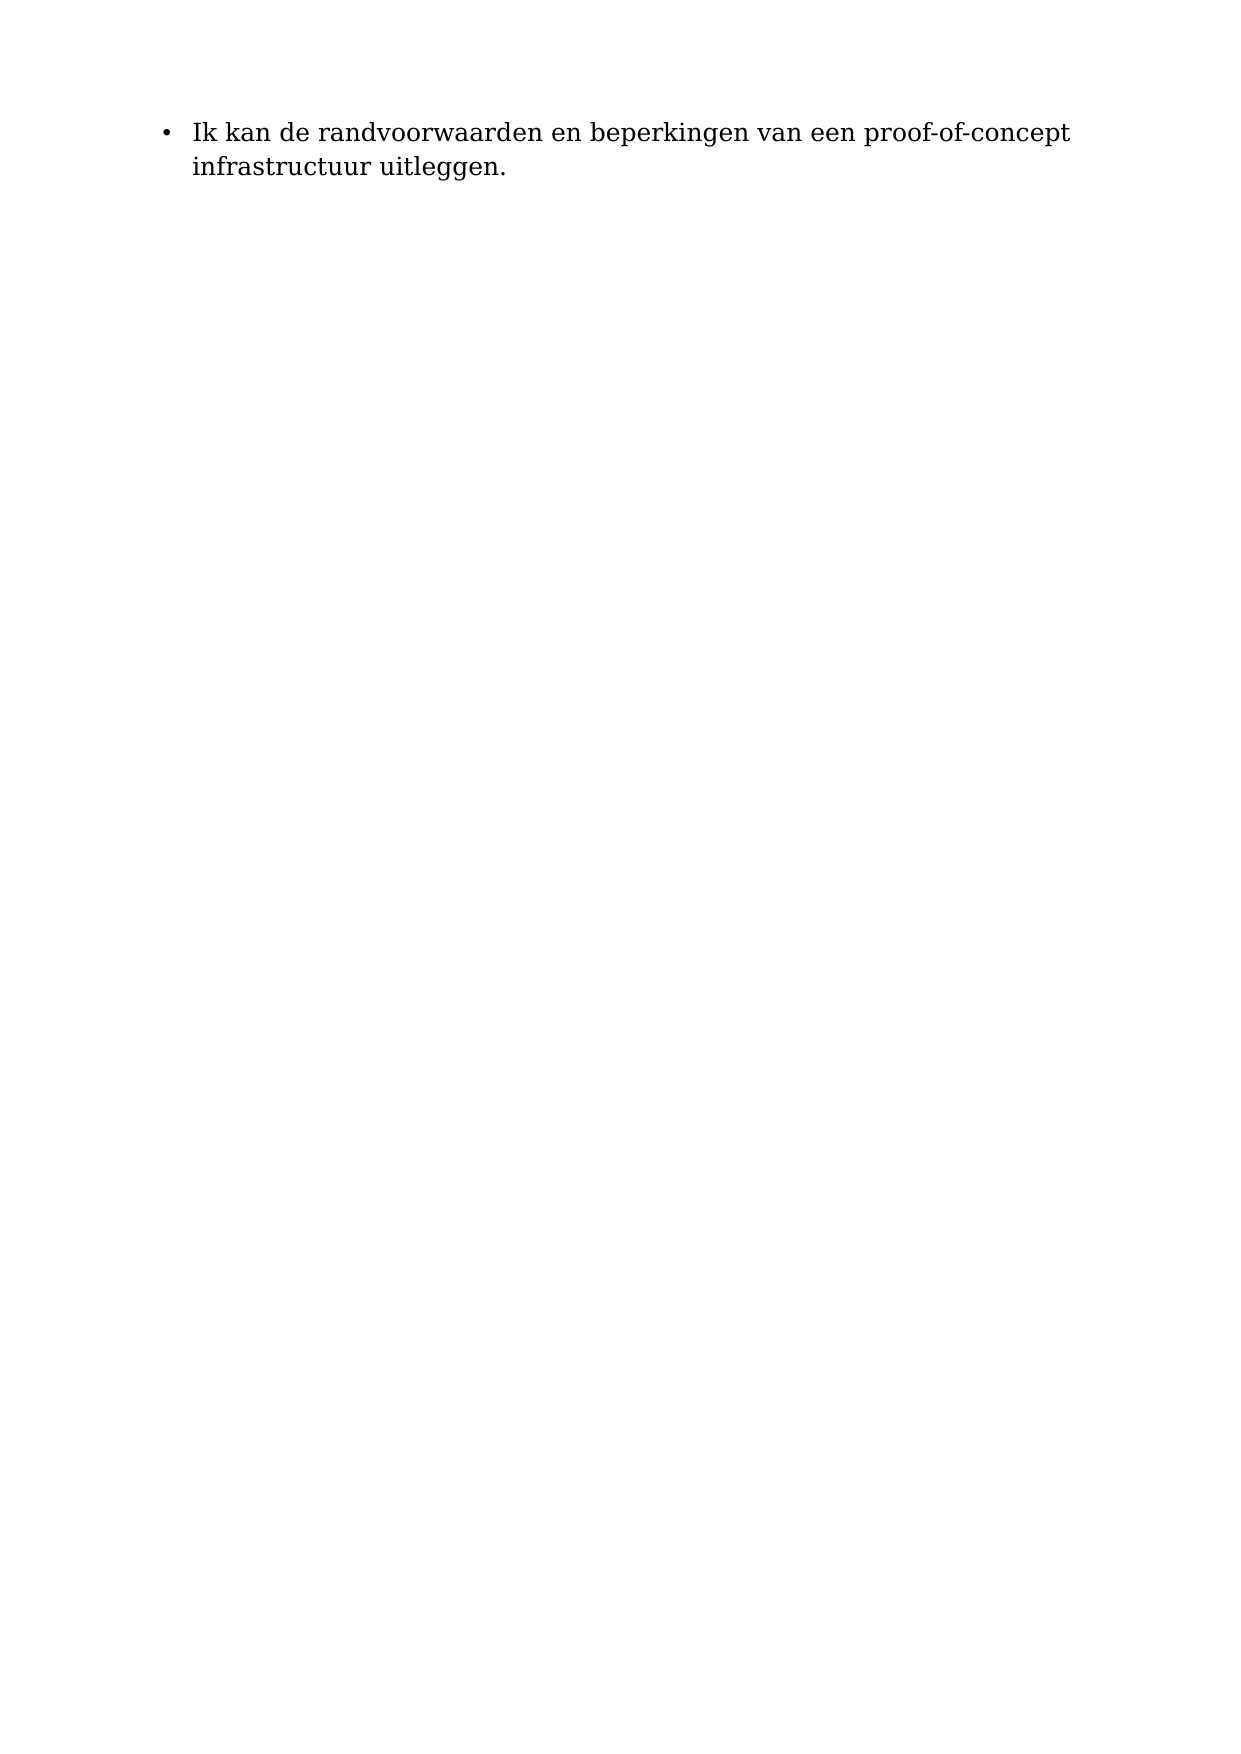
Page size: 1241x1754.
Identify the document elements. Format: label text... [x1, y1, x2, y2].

list Ik kan de randvoorwaarden en beperkingen van een proof-of-concept infrastructuur uitleggen. [162, 118, 1122, 181]
